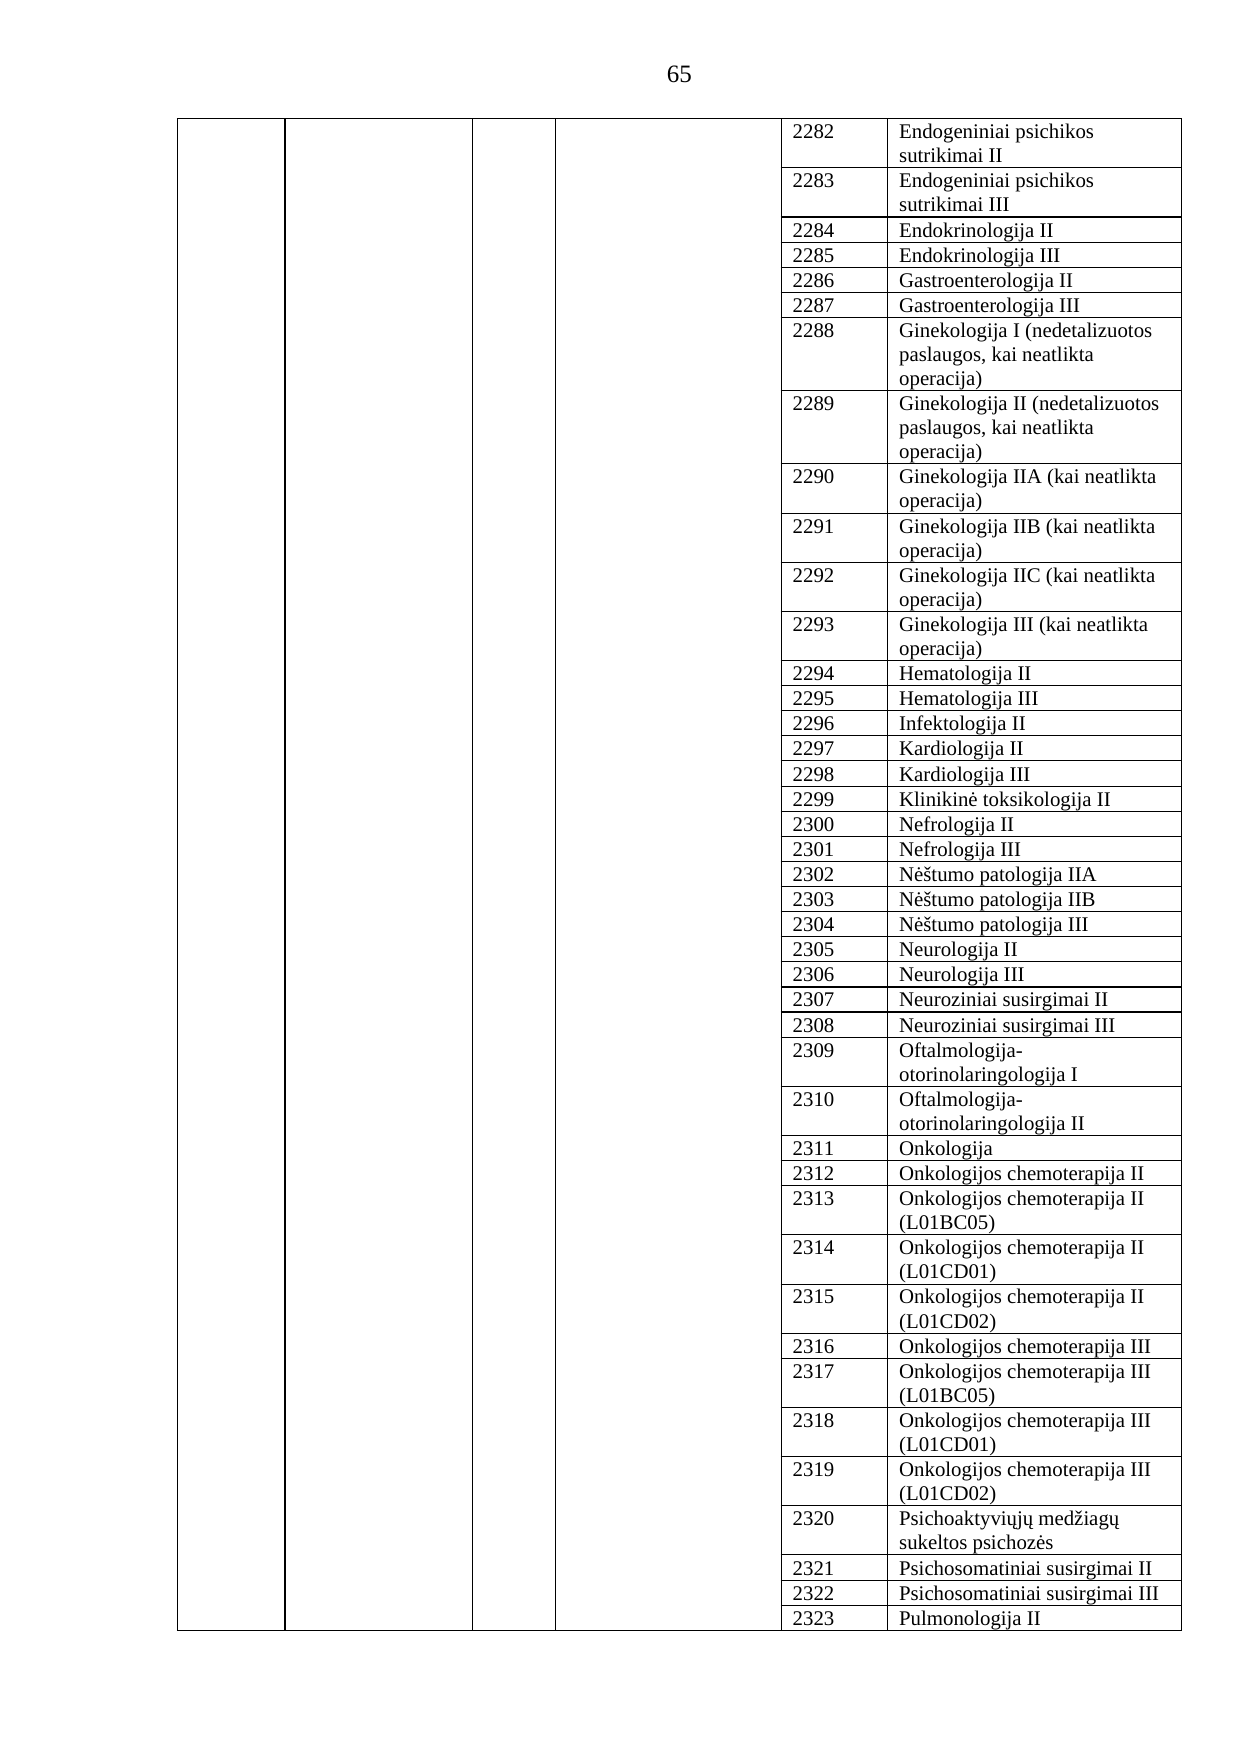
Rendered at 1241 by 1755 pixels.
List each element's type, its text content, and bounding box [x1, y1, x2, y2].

table_cell 2297 [782, 736, 887, 760]
table_cell 2300 [782, 812, 887, 836]
table_cell Kardiologija II [888, 736, 1181, 760]
table_cell Hematologija II [888, 661, 1181, 685]
table_cell 2323 [782, 1606, 887, 1630]
table_cell Psichosomatiniai susirgimai III [888, 1581, 1181, 1604]
table_cell Onkologija [888, 1136, 1181, 1160]
table_cell Gastroenterologija III [888, 293, 1181, 317]
table_cell 2289 [782, 391, 887, 463]
table_cell Neuroziniai susirgimai II [888, 988, 1181, 1011]
table_cell Nefrologija III [888, 837, 1181, 861]
table_cell 2282 [782, 119, 887, 167]
table_cell Onkologijos chemoterapija II (L01CD02) [888, 1285, 1181, 1333]
table_cell Nefrologija II [888, 812, 1181, 836]
table_cell 2322 [782, 1581, 887, 1604]
table_cell 2320 [782, 1506, 887, 1554]
table_cell Hematologija III [888, 686, 1181, 710]
table_cell 2306 [782, 962, 887, 986]
table_cell Ginekologija IIC (kai neatlikta operacija) [888, 563, 1181, 611]
table_cell Neurologija II [888, 937, 1181, 961]
table_cell 2319 [782, 1457, 887, 1505]
table_cell 2313 [782, 1186, 887, 1234]
table_cell 2290 [782, 464, 887, 512]
table_cell Oftalmologija-otorinolaringologija II [888, 1087, 1181, 1135]
table_cell Onkologijos chemoterapija III (L01BC05) [888, 1359, 1181, 1407]
table_cell Ginekologija I (nedetalizuotos paslaugos, kai neatlikta operacija) [888, 318, 1181, 390]
table_cell 2298 [782, 761, 887, 786]
table_cell 2285 [782, 243, 887, 267]
table_cell 2287 [782, 293, 887, 317]
table_cell Gastroenterologija II [888, 268, 1181, 292]
table_cell 2305 [782, 937, 887, 961]
table_cell Onkologijos chemoterapija II [888, 1161, 1181, 1185]
table_cell Psichoaktyviųjų medžiagų sukeltos psichozės [888, 1506, 1181, 1554]
table_cell Ginekologija IIA (kai neatlikta operacija) [888, 464, 1181, 512]
table_cell 2307 [782, 988, 887, 1011]
table_cell 2302 [782, 862, 887, 886]
table_cell Endogeniniai psichikos sutrikimai III [888, 168, 1181, 216]
table_cell 2310 [782, 1087, 887, 1135]
table_cell Psichosomatiniai susirgimai II [888, 1555, 1181, 1579]
table_cell Endogeniniai psichikos sutrikimai II [888, 119, 1181, 167]
table_cell 2311 [782, 1136, 887, 1160]
table_cell Ginekologija III (kai neatlikta operacija) [888, 612, 1181, 660]
table_cell 2299 [782, 787, 887, 811]
table_cell Ginekologija II (nedetalizuotos paslaugos, kai neatlikta operacija) [888, 391, 1181, 463]
table_cell Oftalmologija-otorinolaringologija I [888, 1038, 1181, 1086]
table_cell Onkologijos chemoterapija III (L01CD02) [888, 1457, 1181, 1505]
table_cell 2296 [782, 711, 887, 735]
table_cell 2295 [782, 686, 887, 710]
table_cell Infektologija II [888, 711, 1181, 735]
table_cell 2309 [782, 1038, 887, 1086]
table_cell 2286 [782, 268, 887, 292]
table_cell [178, 119, 284, 1630]
table_cell 2317 [782, 1359, 887, 1407]
table_cell 2312 [782, 1161, 887, 1185]
table_cell 2314 [782, 1235, 887, 1283]
table_cell 2292 [782, 563, 887, 611]
table_cell 2301 [782, 837, 887, 861]
table_cell Kardiologija III [888, 761, 1181, 786]
table_cell 2294 [782, 661, 887, 685]
table_cell Onkologijos chemoterapija II (L01CD01) [888, 1235, 1181, 1283]
table_cell 2304 [782, 912, 887, 936]
table_cell [556, 119, 781, 1630]
table_cell Endokrinologija II [888, 218, 1181, 242]
table_cell 2283 [782, 168, 887, 216]
table_cell 2303 [782, 887, 887, 911]
table_cell 2315 [782, 1285, 887, 1333]
table_cell 2321 [782, 1555, 887, 1579]
table_cell Ginekologija IIB (kai neatlikta operacija) [888, 514, 1181, 562]
table_cell 2308 [782, 1013, 887, 1037]
table_cell Neurologija III [888, 962, 1181, 986]
table_cell Klinikinė toksikologija II [888, 787, 1181, 811]
table_cell [473, 119, 555, 1630]
table_cell Nėštumo patologija IIA [888, 862, 1181, 886]
table_cell [286, 119, 472, 1630]
table_cell Onkologijos chemoterapija III (L01CD01) [888, 1408, 1181, 1456]
table_cell Neuroziniai susirgimai III [888, 1013, 1181, 1037]
table_cell 2293 [782, 612, 887, 660]
table_cell 2318 [782, 1408, 887, 1456]
table_cell Onkologijos chemoterapija II (L01BC05) [888, 1186, 1181, 1234]
table_cell Nėštumo patologija IIB [888, 887, 1181, 911]
table_cell 2284 [782, 218, 887, 242]
table_cell Pulmonologija II [888, 1606, 1181, 1630]
table_cell Endokrinologija III [888, 243, 1181, 267]
table_cell Onkologijos chemoterapija III [888, 1334, 1181, 1358]
table_cell 2288 [782, 318, 887, 390]
table_cell Nėštumo patologija III [888, 912, 1181, 936]
table_cell 2316 [782, 1334, 887, 1358]
table_cell 2291 [782, 514, 887, 562]
